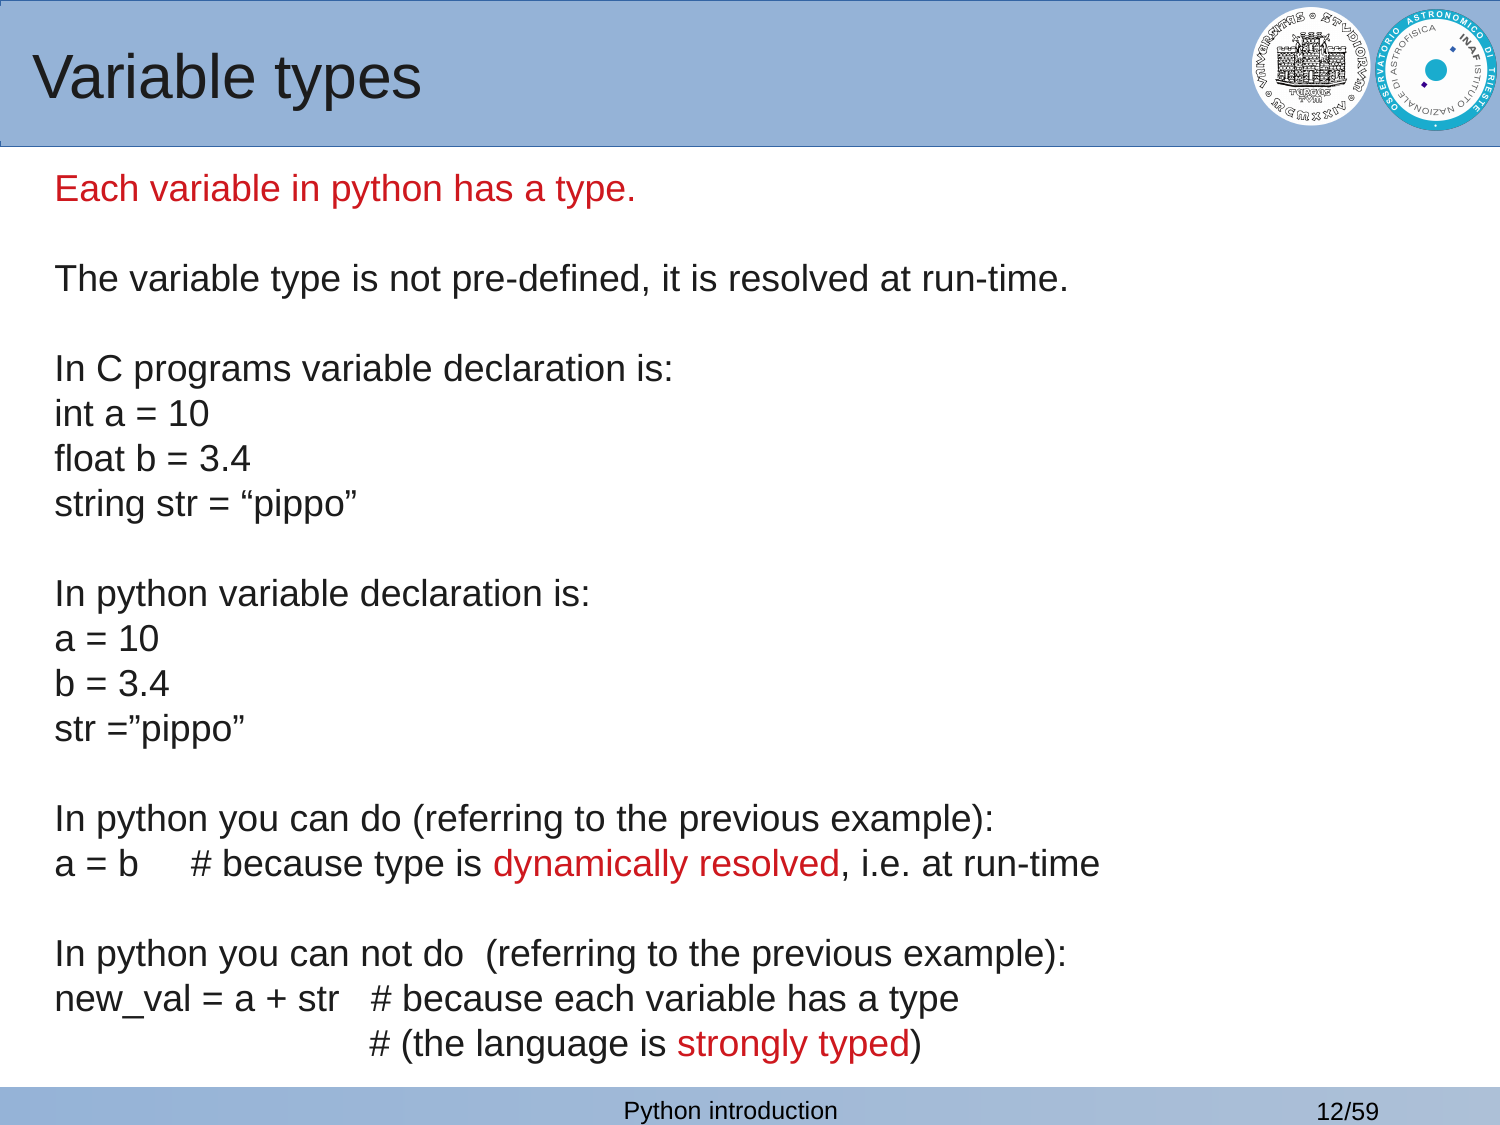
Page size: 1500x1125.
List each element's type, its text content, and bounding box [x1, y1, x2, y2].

text_box Variable types [0, 5, 1243, 141]
list Each variable in python has a type. The variable type is not pre-defined, it is resolved at run-time. In C programs variable declaration is: int a = 10 float b = 3.4 string str = “pippo” In python variable declaration is: a = 10 b = 3.4 str =”pippo” In python you can do (referring to the previous example): a = b # because type is dynamically resolved, i.e. at run-time In python you can not do (referring to the previous example): new_val = a + str # because each variable has a type # (the language is strongly typed) [39, 156, 1473, 1072]
picture [1252, 0, 1500, 156]
